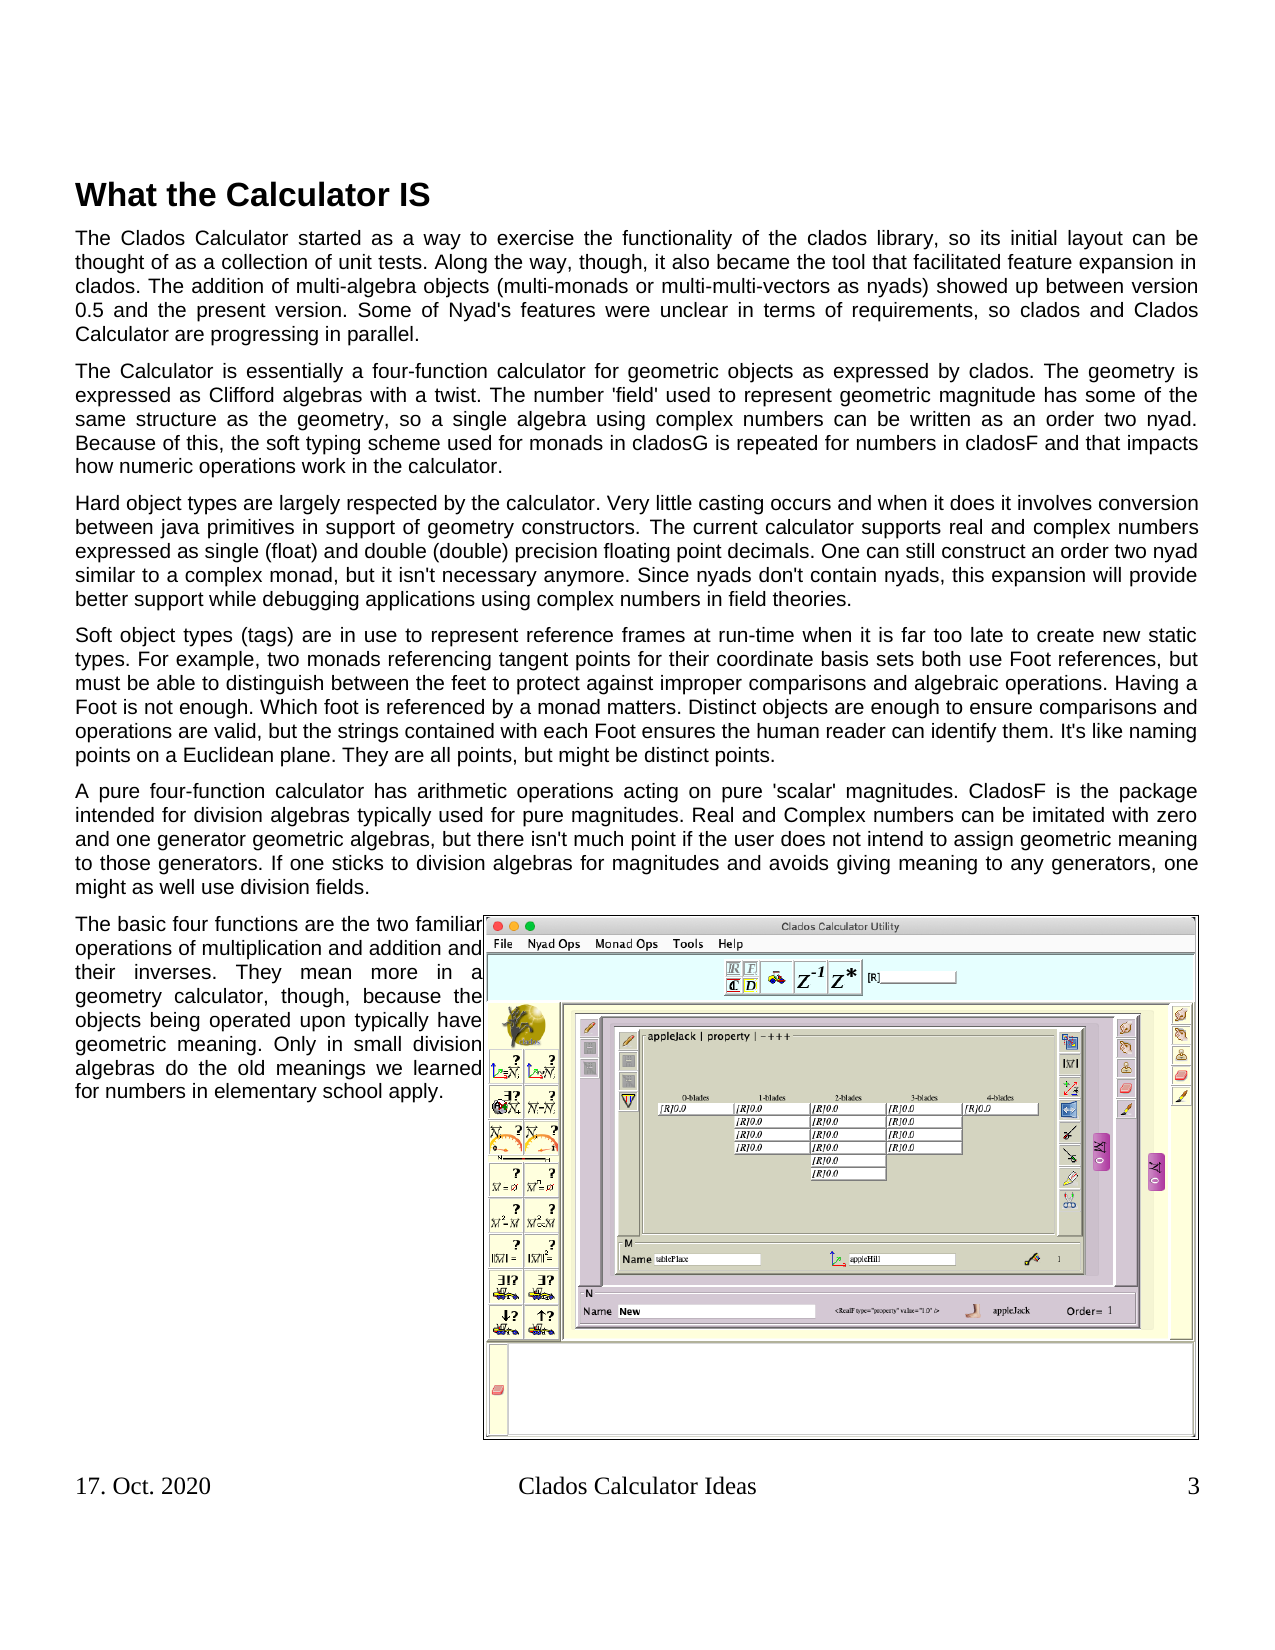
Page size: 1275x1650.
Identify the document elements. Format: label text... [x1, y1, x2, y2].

text A pure four-function calculator has arithmetic operations acting on pure 'scalar' magnitudes. CladosF is the package intended for division algebras typically used for pure magnitudes. Real and Complex numbers can be imitated with zero and one generator geometric algebras, but there isn't much point if the user does not intend to assign geometric meaning to those generators. If one sticks to division algebras for magnitudes and avoids giving meaning to any generators, one might as well use division fields. [75, 779, 1200, 899]
text The Clados Calculator started as a way to exercise the functionality of the clados library, so its initial layout can be thought of as a collection of unit tests. Along the way, though, it also became the tool that facilitated feature expansion in clados. The addition of multi-algebra objects (multi-monads or multi-multi-vectors as nyads) showed up between version 0.5 and the present version. Some of Nyad's features were unclear in terms of requirements, so clados and Clados Calculator are progressing in parallel. [75, 226, 1200, 346]
subtitle What the Calculator IS [75, 175, 1200, 214]
text Hard object types are largely respected by the calculator. Very little casting occurs and when it does it involves conversion between java primitives in support of geometry constructors. The current calculator supports real and complex numbers expressed as single (float) and double (double) precision floating point decimals. One can still construct an order two nyad similar to a complex monad, but it isn't necessary anymore. Since nyads don't contain nyads, this expansion will provide better support while debugging applications using complex numbers in field theories. [75, 491, 1200, 611]
text The Calculator is essentially a four-function calculator for geometric objects as expressed by clados. The geometry is expressed as Clifford algebras with a twist. The number 'field' used to represent geometric magnitude has some of the same structure as the geometry, so a single algebra using complex numbers can be written as an order two nyad. Because of this, the soft typing scheme used for monads in cladosG is repeated for numbers in cladosF and that impacts how numeric operations work in the calculator. [75, 358, 1200, 478]
picture [486, 917, 1196, 1437]
text Soft object types (tags) are in use to represent reference frames at run-time when it is far too late to create new static types. For example, two monads referencing tangent points for their coordinate basis sets both use Foot references, but must be able to distinguish between the feet to protect against improper comparisons and algebraic operations. Having a Foot is not enough. Which foot is referenced by a monad matters. Distinct objects are enough to ensure comparisons and operations are valid, but the strings contained with each Foot ensures the human reader can identify them. It's like naming points on a Euclidean plane. They are all points, but might be distinct points. [75, 623, 1200, 767]
text The basic four functions are the two familiar operations of multiplication and addition and their inverses. They mean more in a geometry calculator, though, because the objects being operated upon typically have geometric meaning. Only in small division algebras do the old meanings we learned for numbers in elementary school apply. [75, 912, 1200, 1103]
